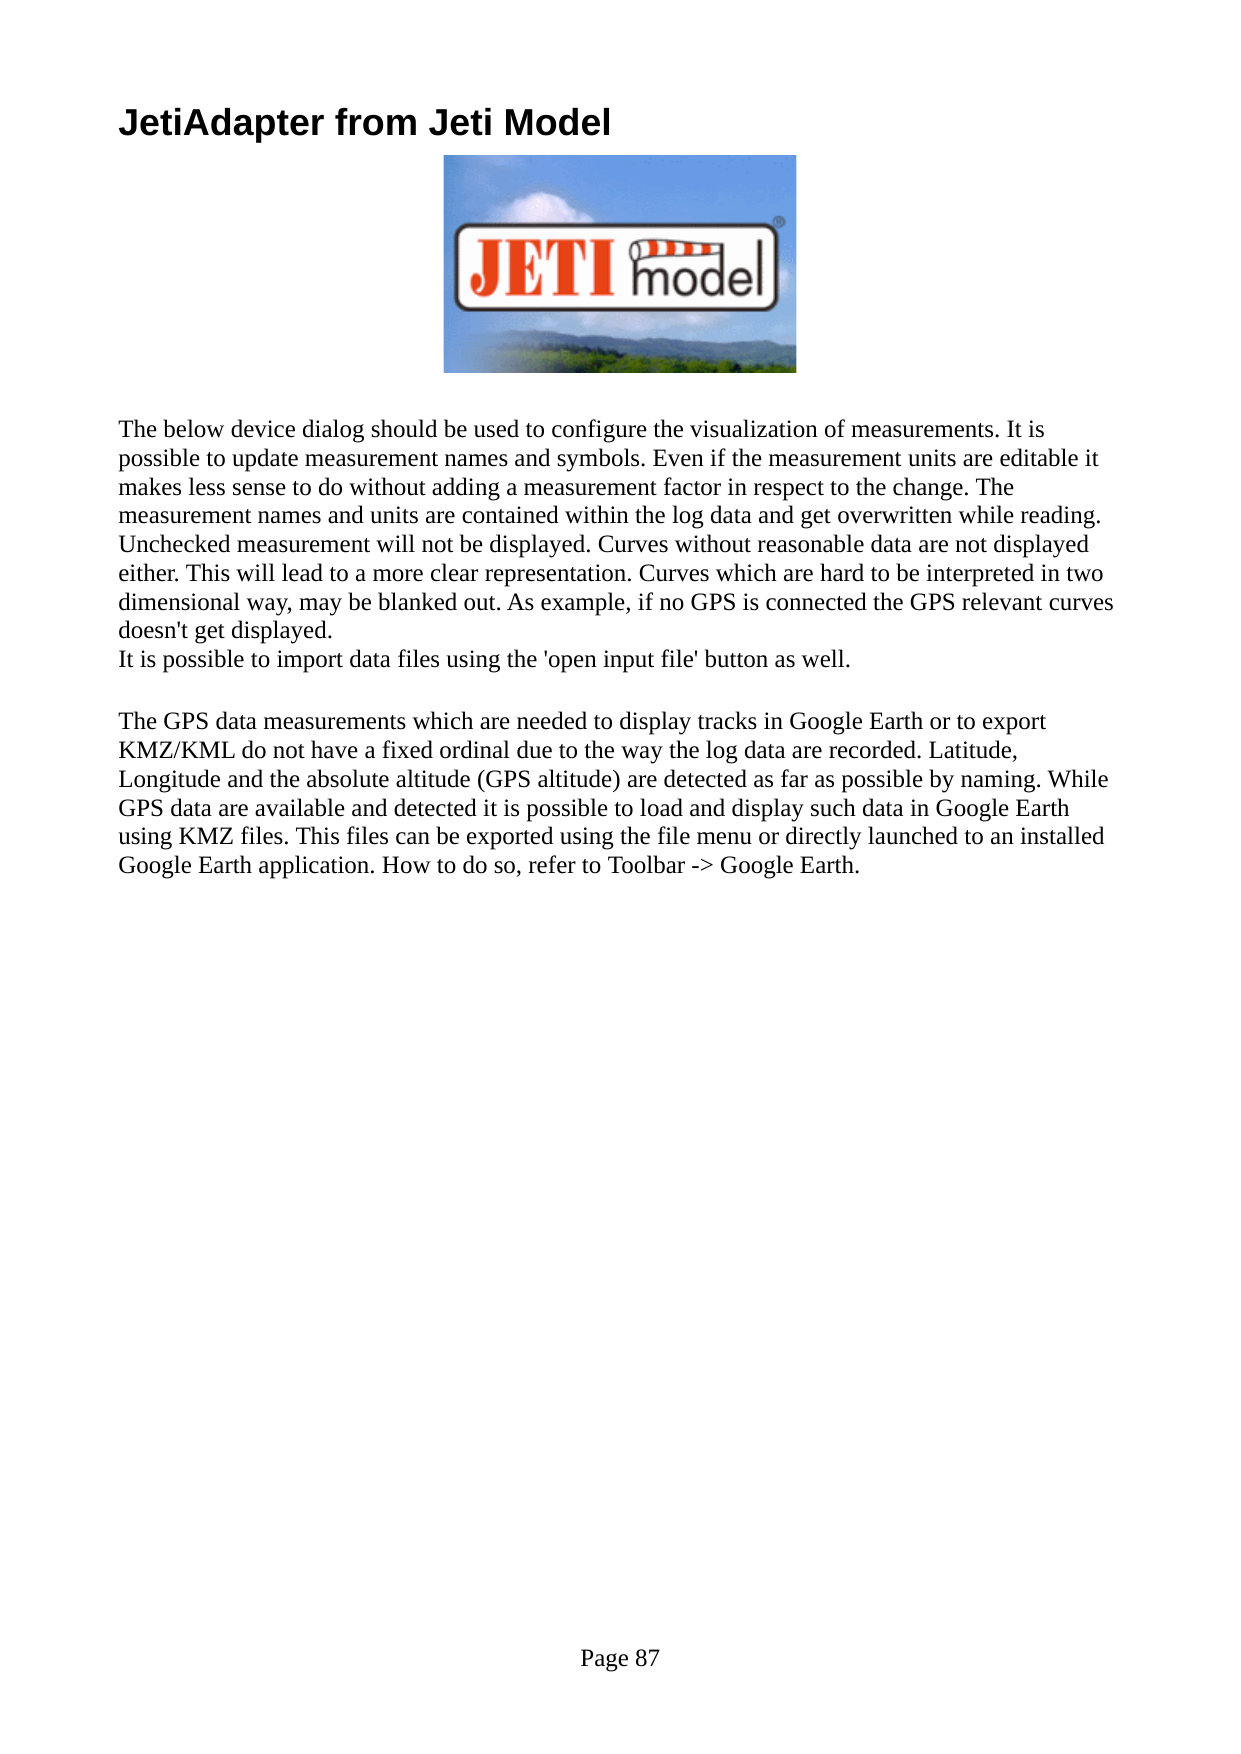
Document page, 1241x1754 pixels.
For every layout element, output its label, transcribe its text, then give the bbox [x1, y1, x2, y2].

subtitle JetiAdapter from Jeti Model [118, 100, 1122, 143]
text The below device dialog should be used to configure the visualization of measurements. It is possible to update measurement names and symbols. Even if the measurement units are editable it makes less sense to do without adding a measurement factor in respect to the change. The measurement names and units are contained within the log data and get overwritten while reading. Unchecked measurement will not be displayed. Curves without reasonable data are not displayed either. This will lead to a more clear representation. Curves which are hard to be interpreted in two dimensional way, may be blanked out. As example, if no GPS is connected the GPS relevant curves doesn't get displayed. It is possible to import data files using the 'open input file' button as well. The GPS data measurements which are needed to display tracks in Google Earth or to export KMZ/KML do not have a fixed ordinal due to the way the log data are recorded. Latitude, Longitude and the absolute altitude (GPS altitude) are detected as far as possible by naming. While GPS data are available and detected it is possible to load and display such data in Google Earth using KMZ files. This files can be exported using the file menu or directly launched to an installed Google Earth application. How to do so, refer to Toolbar -> Google Earth. [118, 414, 1122, 879]
